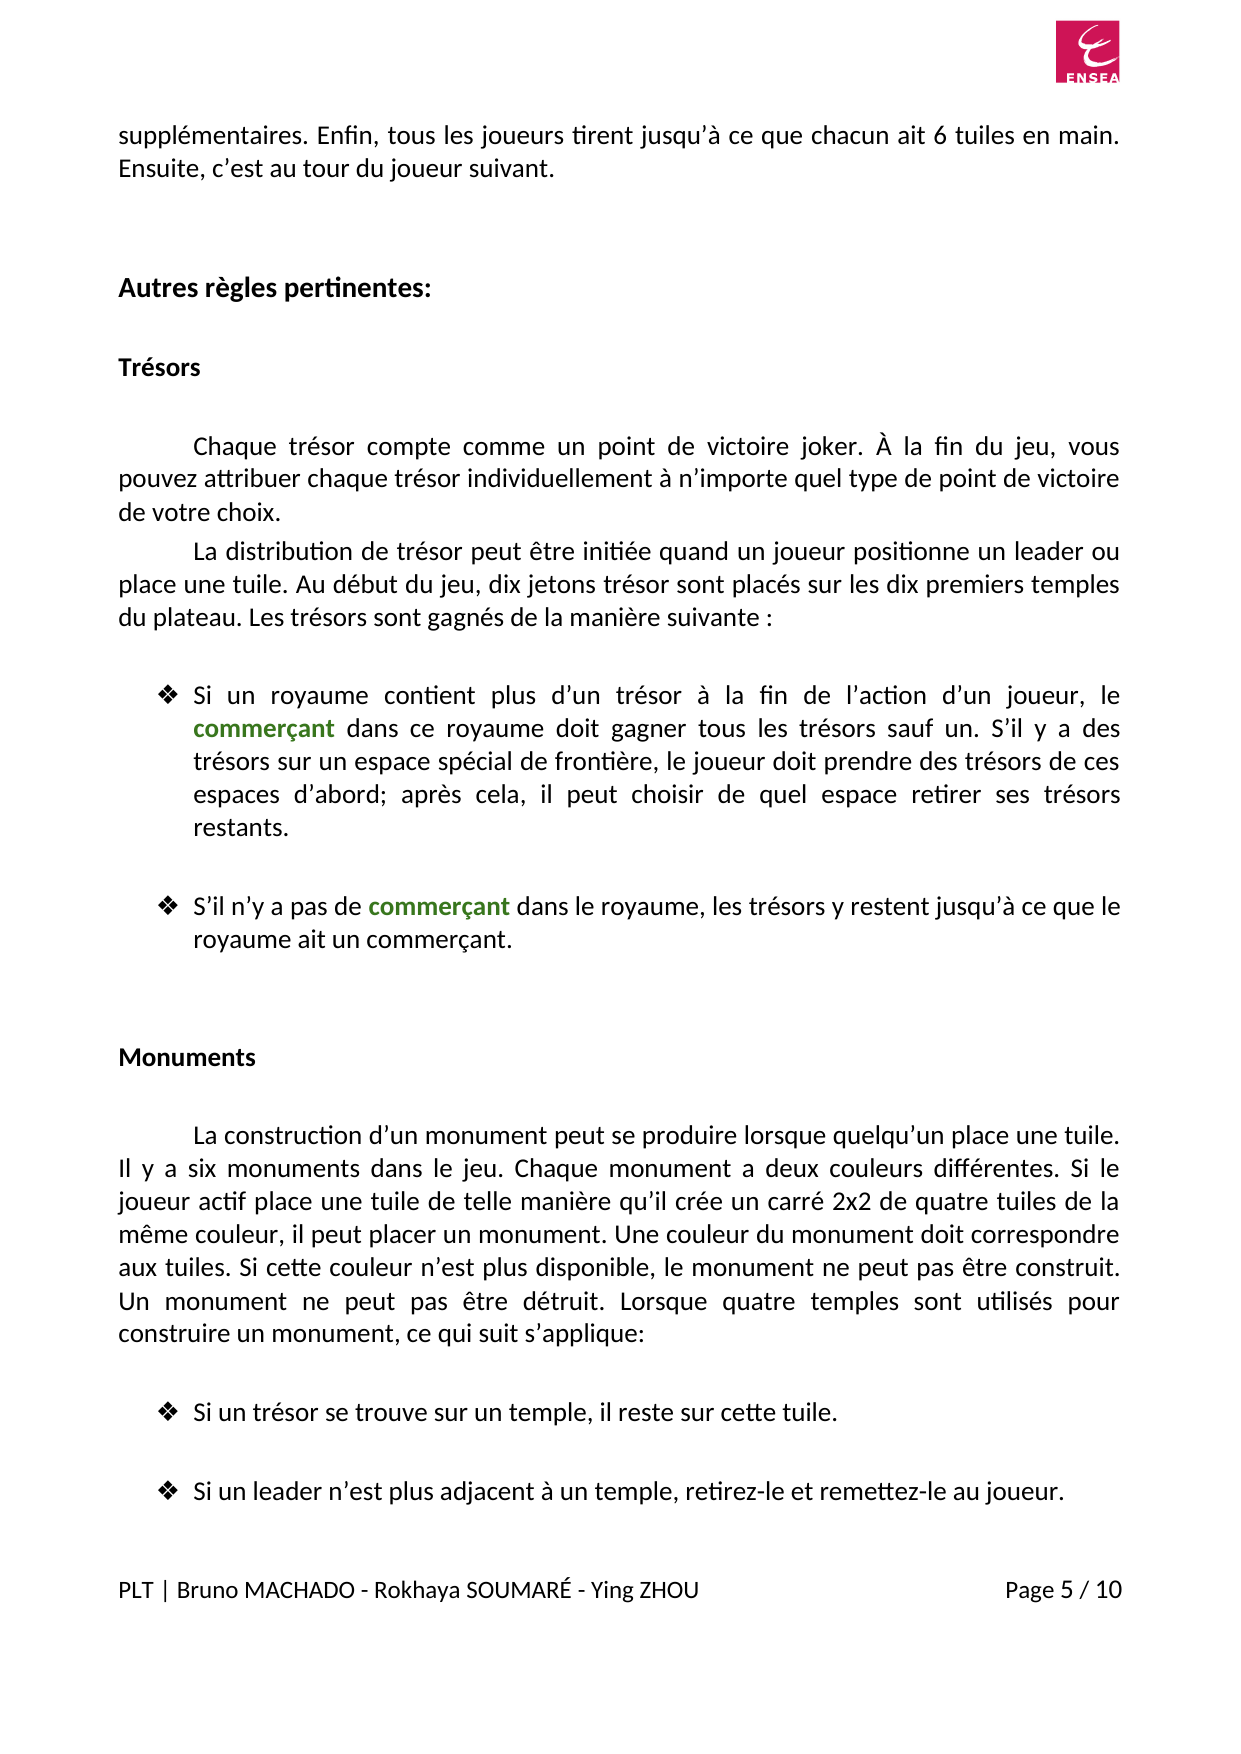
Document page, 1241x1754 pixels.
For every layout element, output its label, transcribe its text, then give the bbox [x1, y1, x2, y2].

text Trésors [118, 350, 1122, 383]
list Si un royaume contient plus d’un trésor à la fin de l’action d’un joueur, le commerçant dans ce royaume doit gagner tous les trésors sauf un. S’il y a des trésors sur un espace spécial de frontière, le joueur doit prendre des trésors de ces espaces d’abord; après cela, il peut choisir de quel espace retirer ses trésors restants. [156, 678, 1122, 844]
text La distribution de trésor peut être initiée quand un joueur positionne un leader ou place une tuile. Au début du jeu, dix jetons trésor sont placés sur les dix premiers temples du plateau. Les trésors sont gagnés de la manière suivante : [118, 534, 1122, 633]
text Autres règles pertinentes: [118, 269, 1122, 304]
picture [1054, 18, 1122, 84]
text supplémentaires. Enfin, tous les joueurs tirent jusqu’à ce que chacun ait 6 tuiles en main. Ensuite, c’est au tour du joueur suivant. [118, 118, 1122, 184]
list S’il n’y a pas de commerçant dans le royaume, les trésors y restent jusqu’à ce que le royaume ait un commerçant. [156, 889, 1122, 955]
text Monuments [118, 1040, 1122, 1073]
text Chaque trésor compte comme un point de victoire joker. À la fin du jeu, vous pouvez attribuer chaque trésor individuellement à n’importe quel type de point de victoire de votre choix. [118, 429, 1122, 528]
text La construction d’un monument peut se produire lorsque quelqu’un place une tuile. Il y a six monuments dans le jeu. Chaque monument a deux couleurs différentes. Si le joueur actif place une tuile de telle manière qu’il crée un carré 2x2 de quatre tuiles de la même couleur, il peut placer un monument. Une couleur du monument doit correspondre aux tuiles. Si cette couleur n’est plus disponible, le monument ne peut pas être construit. Un monument ne peut pas être détruit. Lorsque quatre temples sont utilisés pour construire un monument, ce qui suit s’applique: [118, 1118, 1122, 1350]
list Si un leader n’est plus adjacent à un temple, retirez-le et remettez-le au joueur. [156, 1474, 1122, 1507]
list Si un trésor se trouve sur un temple, il reste sur cette tuile. [156, 1395, 1122, 1428]
